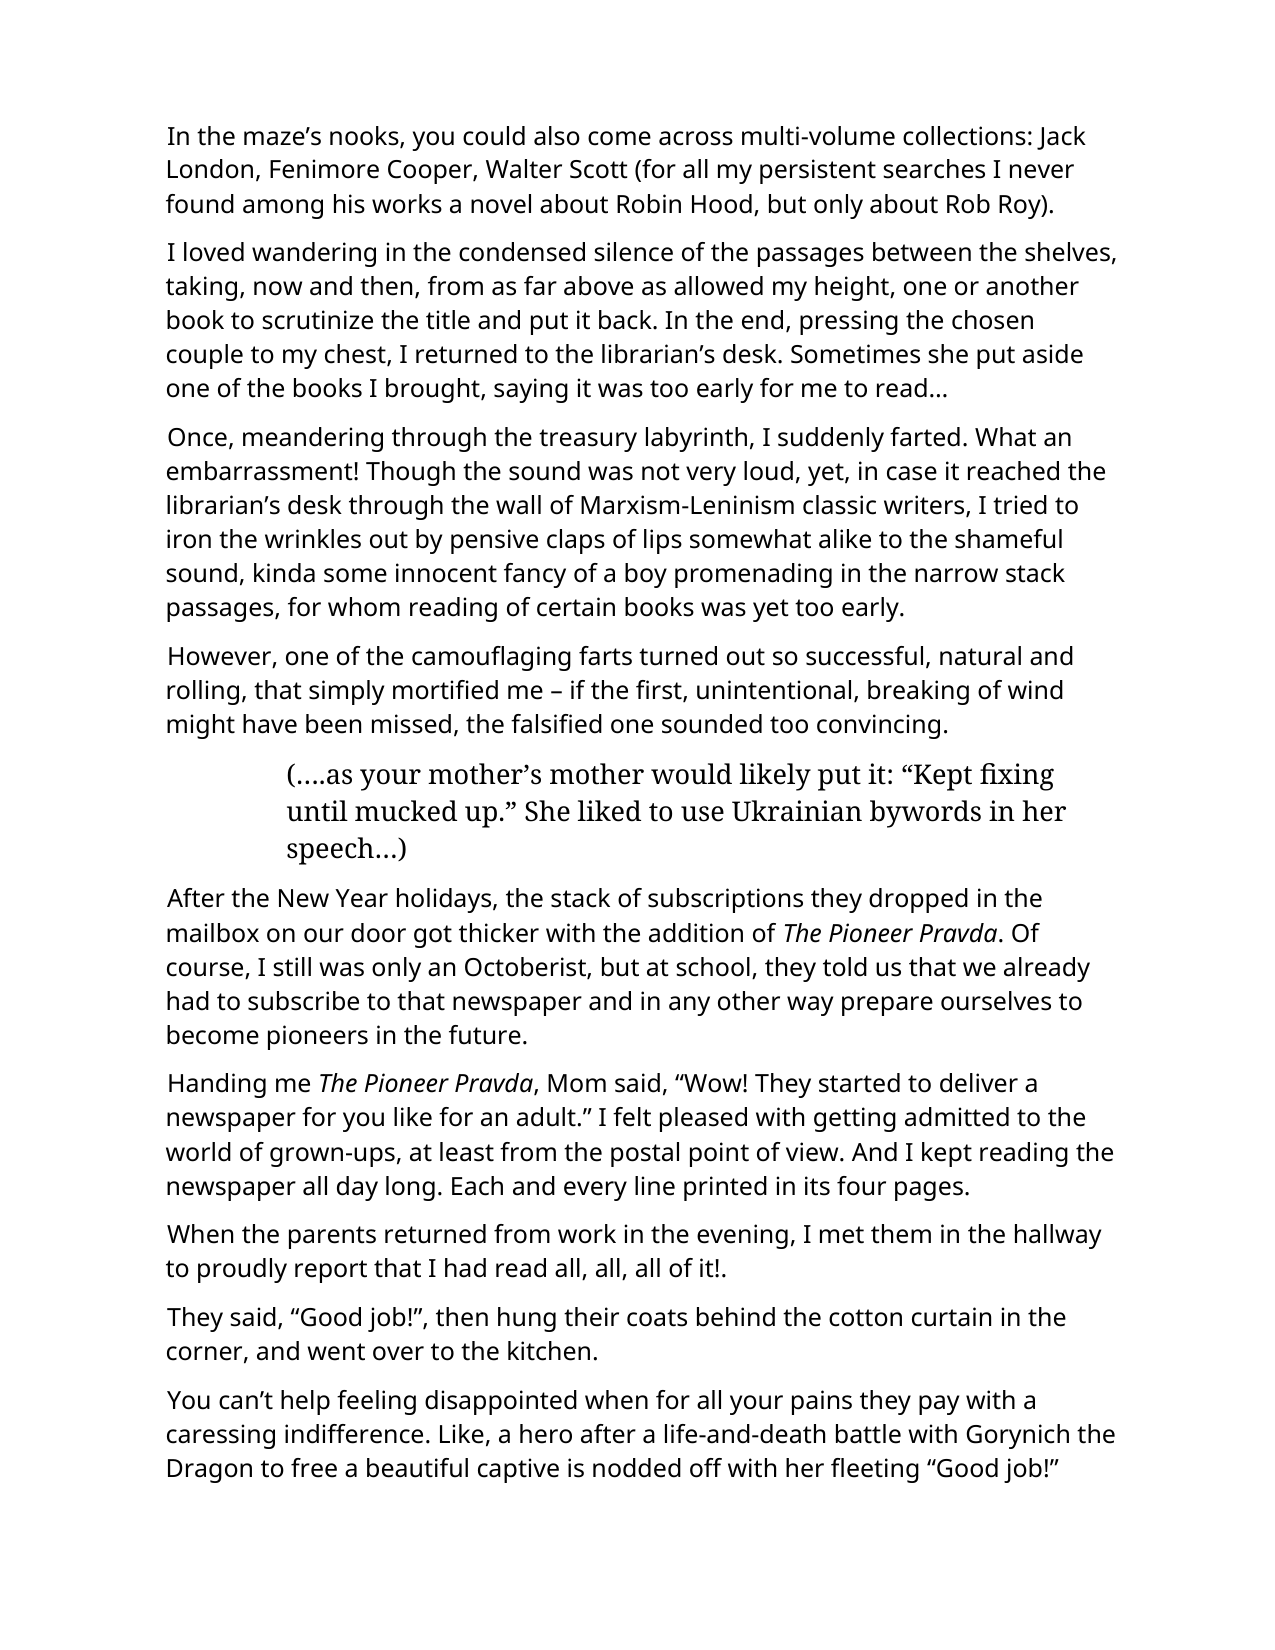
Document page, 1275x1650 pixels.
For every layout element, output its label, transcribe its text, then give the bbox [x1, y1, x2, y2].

text In the maze’s nooks, you could also come across multi-volume collections: Jack London, Fenimore Cooper, Walter Scott (for all my persistent searches I never found among his works a novel about Robin Hood, but only about Rob Roy). [165, 118, 1118, 220]
text You can’t help feeling disappointed when for all your pains they pay with a caressing indifference. Like, a hero after a life-and-death battle with Gorynich the Dragon to free a beautiful captive is nodded off with her fleeting “Good job!” [165, 1382, 1118, 1484]
text Handing me The Pioneer Pravda, Mom said, “Wow! They started to deliver a newspaper for you like for an adult.” I felt pleased with getting admitted to the world of grown-ups, at least from the postal point of view. And I kept reading the newspaper all day long. Each and every line printed in its four pages. [165, 1066, 1118, 1202]
text When the parents returned from work in the evening, I met them in the hallway to proudly report that I had read all, all, all of it!. [165, 1217, 1118, 1285]
list (….as your mother’s mother would likely put it: “Kept fixing until mucked up.” She liked to use Ukrainian bywords in her speech…) [286, 756, 1118, 866]
text I loved wandering in the condensed silence of the passages between the shelves, taking, now and then, from as far above as allowed my height, one or another book to scrutinize the title and put it back. In the end, pressing the chosen couple to my chest, I returned to the librarian’s desk. Sometimes she put aside one of the books I brought, saying it was too early for me to read… [165, 235, 1118, 405]
text Once, meandering through the treasury labyrinth, I suddenly farted. What an embarrassment! Though the sound was not very loud, yet, in case it reached the librarian’s desk through the wall of Marxism-Leninism classic writers, I tried to iron the wrinkles out by pensive claps of lips somewhat alike to the shameful sound, kinda some innocent fancy of a boy promenading in the narrow stack passages, for whom reading of certain books was yet too early. [165, 420, 1118, 624]
text After the New Year holidays, the stack of subscriptions they dropped in the mailbox on our door got thicker with the addition of The Pioneer Pravda. Of course, I still was only an Octoberist, but at school, they told us that we already had to subscribe to that newspaper and in any other way prepare ourselves to become pioneers in the future. [165, 881, 1118, 1051]
text However, one of the camouflaging farts turned out so successful, natural and rolling, that simply mortified me – if the first, unintentional, breaking of wind might have been missed, the falsified one sounded too convincing. [165, 639, 1118, 741]
text They said, “Good job!”, then hung their coats behind the cotton curtain in the corner, and went over to the kitchen. [165, 1299, 1118, 1368]
